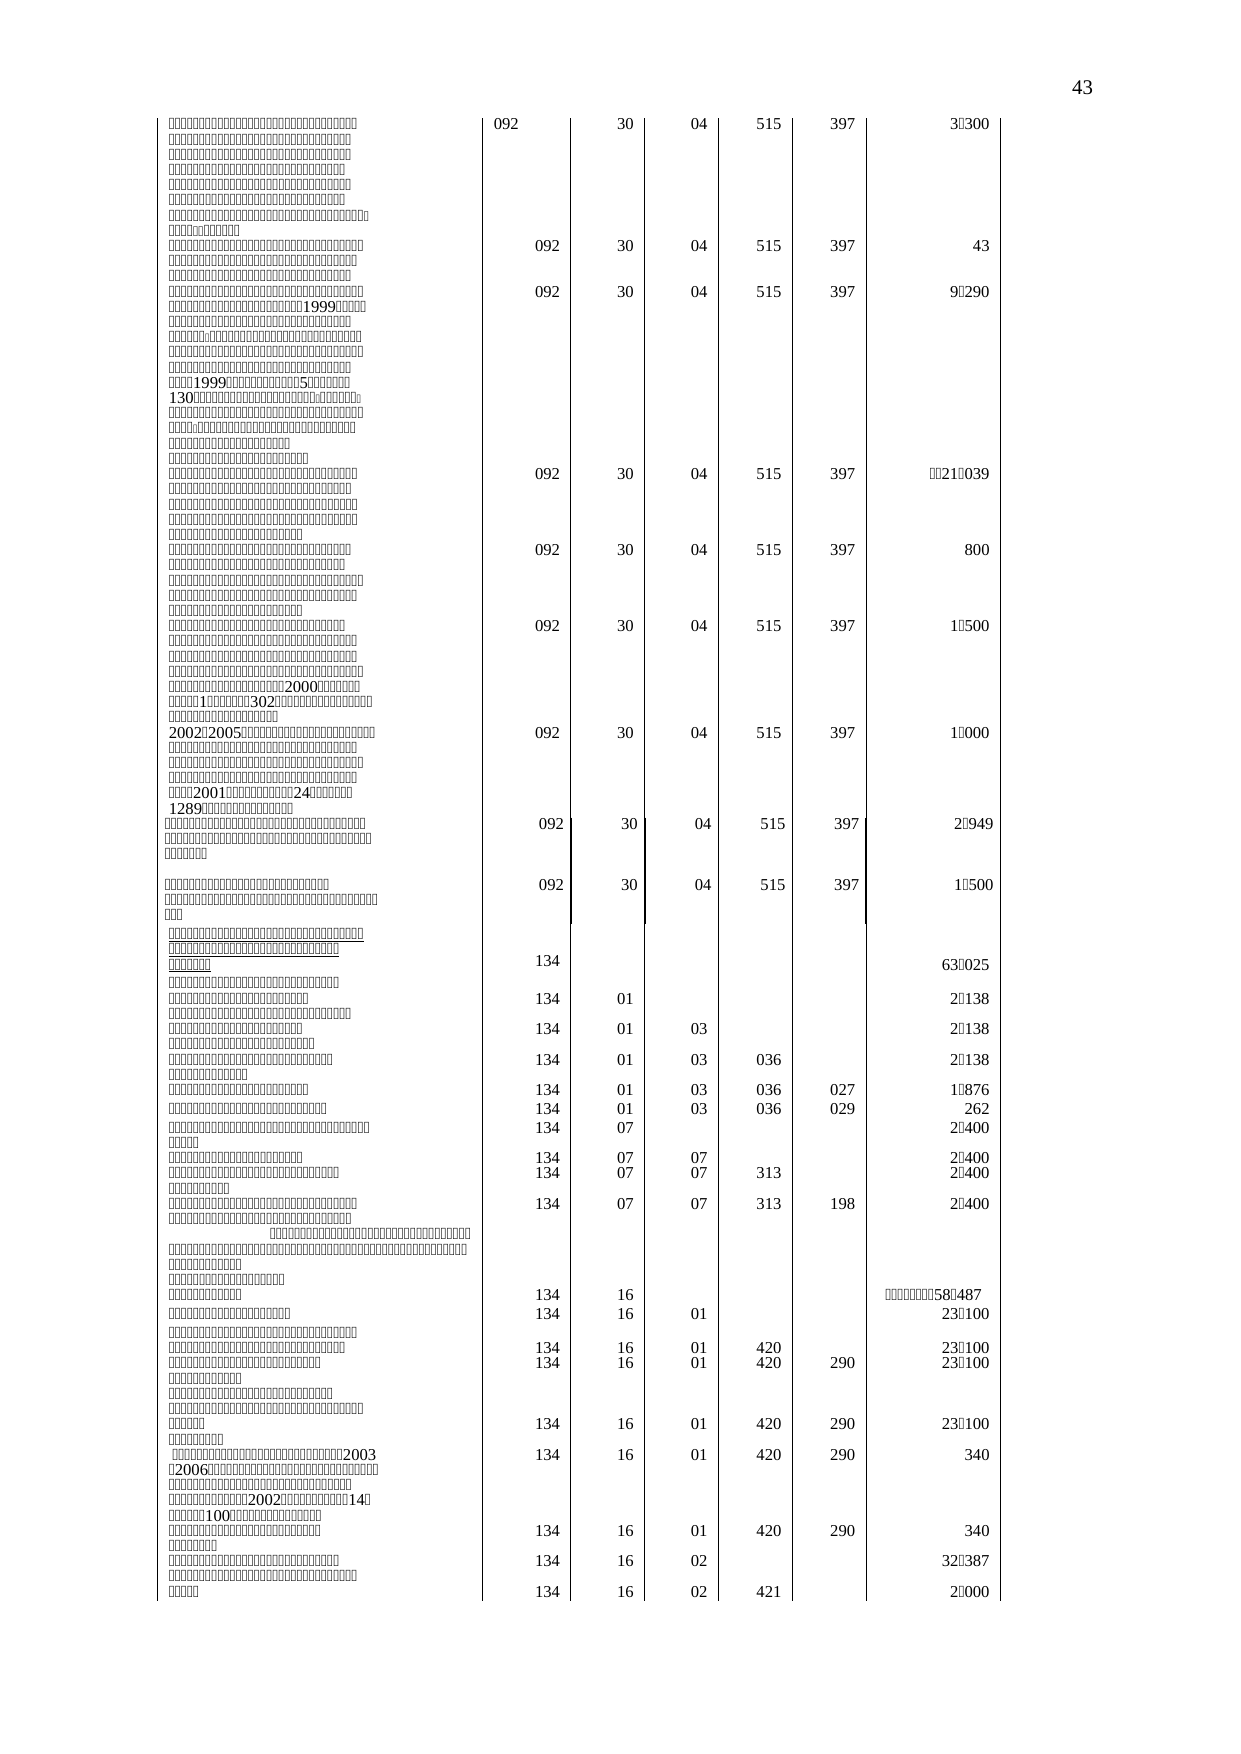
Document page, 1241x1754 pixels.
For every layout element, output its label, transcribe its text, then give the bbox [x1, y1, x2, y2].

table_cell  [645, 1008, 718, 1038]
table_cell  [483, 118, 570, 240]
table_cell  [719, 1084, 792, 1103]
table_cell  [645, 118, 718, 240]
table_cell [793, 1167, 866, 1198]
table_cell  [571, 977, 644, 1008]
table_cell  [645, 1038, 718, 1084]
table_cell  [867, 240, 1000, 285]
table_cell [719, 1308, 792, 1327]
table_cell  [645, 620, 718, 726]
table_cell  [483, 1570, 570, 1601]
table_cell  [571, 1152, 644, 1167]
table_cell  [645, 1103, 718, 1122]
table_cell  [719, 240, 792, 285]
table_cell  [867, 1008, 1000, 1038]
table_cell [571, 772, 644, 818]
table_cell  [483, 1289, 570, 1308]
table_cell  [571, 1388, 644, 1448]
table_cell [645, 772, 718, 818]
table_cell  [483, 726, 570, 772]
table_cell  [483, 1357, 570, 1388]
table_cell   [158, 977, 482, 1008]
table_cell      [158, 544, 482, 620]
table_cell  [867, 1449, 1000, 1524]
table_cell [867, 772, 1000, 818]
table_cell [793, 924, 866, 977]
table_cell    [158, 879, 482, 924]
table_cell      [158, 1198, 482, 1289]
table_cell  [483, 1308, 570, 1327]
table_cell  [867, 1357, 1000, 1388]
table_cell  [645, 726, 718, 772]
table_cell      [158, 468, 482, 544]
table_cell  [719, 1357, 792, 1388]
table_cell  [483, 1152, 570, 1167]
table_cell         [158, 118, 482, 240]
table_cell  [719, 1327, 792, 1357]
table_cell      [158, 1449, 482, 1524]
table_cell  [867, 977, 1000, 1008]
table_cell  [719, 1103, 792, 1122]
table_cell  [719, 1388, 792, 1448]
table_cell  [867, 1152, 1000, 1167]
table_cell  [571, 1038, 644, 1084]
table_cell  [645, 1152, 718, 1167]
table_cell  [158, 1152, 482, 1167]
table_cell    [158, 1038, 482, 1084]
table_cell  [793, 1357, 866, 1388]
table_cell  [867, 1289, 1000, 1308]
table_cell  [571, 1449, 644, 1524]
table_cell  [483, 1167, 570, 1198]
table_cell  [571, 544, 644, 620]
table_cell  [719, 620, 792, 726]
table_cell  [158, 1084, 482, 1103]
table_cell [483, 772, 570, 818]
table_cell  [571, 1008, 644, 1038]
table_cell [793, 1038, 866, 1084]
table_cell  [483, 818, 570, 878]
table_cell  [645, 1388, 718, 1448]
table_cell  [867, 1103, 1000, 1122]
table_cell [645, 1122, 718, 1152]
table_cell    [158, 924, 482, 977]
table_cell  [867, 1167, 1000, 1198]
table_cell  [867, 1308, 1000, 1327]
table_cell [719, 1122, 792, 1152]
table_cell  [793, 468, 866, 544]
table_cell  [867, 1327, 1000, 1357]
table_cell  [645, 1198, 718, 1289]
table_cell  [483, 544, 570, 620]
table_cell  [572, 818, 644, 878]
table_cell  [571, 1555, 644, 1570]
table_cell [793, 1555, 866, 1570]
table_cell  [867, 818, 1000, 878]
table_cell  [483, 285, 570, 468]
table_cell  [867, 285, 1000, 468]
table_cell    [158, 818, 482, 878]
table_cell  [867, 1525, 1000, 1555]
table_cell  [793, 1198, 866, 1289]
table_cell  [867, 924, 1000, 977]
table_cell    [158, 240, 482, 285]
table_cell  [483, 924, 570, 977]
table_cell  [719, 285, 792, 468]
table_cell   [158, 1357, 482, 1388]
table_cell  [867, 1122, 1000, 1152]
table_cell  [719, 468, 792, 544]
table_cell [793, 1008, 866, 1038]
table_cell  [483, 620, 570, 726]
table_cell  [793, 818, 865, 878]
table_cell  [645, 1084, 718, 1103]
table_cell  [571, 240, 644, 285]
table_cell  [571, 1357, 644, 1388]
table_cell  [793, 240, 866, 285]
table_cell [719, 772, 792, 818]
table_cell   [158, 1327, 482, 1357]
table_cell  [645, 1525, 718, 1555]
table_cell  [645, 1308, 718, 1327]
table_cell  [483, 1555, 570, 1570]
table_cell  [719, 1449, 792, 1524]
table_cell  [483, 879, 570, 924]
table_cell  [793, 544, 866, 620]
table_cell  [793, 1084, 866, 1103]
table_cell  [867, 544, 1000, 620]
table_cell  [719, 1525, 792, 1555]
table_cell  [571, 1289, 644, 1308]
table_cell  [571, 1525, 644, 1555]
table_cell  [571, 1167, 644, 1198]
table_cell   [158, 1525, 482, 1555]
table_cell  [719, 544, 792, 620]
table_cell [793, 1327, 866, 1357]
table_cell  [793, 726, 866, 772]
table_cell  [483, 1084, 570, 1103]
table_cell [793, 1122, 866, 1152]
table_cell  [719, 118, 792, 240]
table_cell  [571, 285, 644, 468]
table_cell  [645, 1167, 718, 1198]
table_cell  [719, 1167, 792, 1198]
table_cell  [571, 726, 644, 772]
table_cell  [793, 620, 866, 726]
table_cell  [571, 1122, 644, 1152]
table_cell  [645, 240, 718, 285]
table_cell  [571, 1570, 644, 1601]
table_cell        [158, 620, 482, 726]
table_cell  [571, 620, 644, 726]
table_cell  [719, 1198, 792, 1289]
table_cell  [572, 879, 644, 924]
table_cell  [571, 1103, 644, 1122]
table_cell [571, 924, 644, 977]
table_cell  [483, 1198, 570, 1289]
table_cell  [867, 118, 1000, 240]
table_cell [719, 1289, 792, 1308]
table_cell  [793, 1103, 866, 1122]
table_cell  [571, 468, 644, 544]
table_cell  [867, 620, 1000, 726]
table_cell  [719, 879, 792, 924]
table_cell    [158, 772, 482, 818]
table_cell  [483, 1327, 570, 1357]
table_cell  [571, 1308, 644, 1327]
table_cell  [158, 1555, 482, 1570]
table_cell [719, 1152, 792, 1167]
table_cell  [571, 118, 644, 240]
table_cell  [867, 1198, 1000, 1289]
table_cell  [483, 1122, 570, 1152]
table_cell  [719, 818, 792, 878]
table_cell  [867, 1084, 1000, 1103]
table_cell  [483, 977, 570, 1008]
table_cell [793, 1289, 866, 1308]
table_cell  [867, 879, 1000, 924]
table_cell             [158, 285, 482, 468]
table_cell [719, 1555, 792, 1570]
table_cell  [867, 1388, 1000, 1448]
table_cell  [646, 818, 718, 878]
table_cell  [483, 1388, 570, 1448]
table_cell  [645, 1449, 718, 1524]
table_cell  [793, 118, 866, 240]
table_cell  [483, 1525, 570, 1555]
table_cell [645, 924, 718, 977]
table_cell  [483, 468, 570, 544]
table_cell  [719, 1038, 792, 1084]
table_cell  [645, 1555, 718, 1570]
table_cell  [646, 879, 718, 924]
table_cell  [571, 1084, 644, 1103]
table_cell  [793, 1525, 866, 1555]
table_cell  [645, 468, 718, 544]
table_cell  [483, 1038, 570, 1084]
table_cell  [483, 1449, 570, 1524]
table_cell  [793, 1449, 866, 1524]
table_cell  [867, 1555, 1000, 1570]
table_cell  [645, 1357, 718, 1388]
table_cell  [719, 726, 792, 772]
table_cell   [158, 1122, 482, 1152]
table_cell  [645, 544, 718, 620]
table_cell [793, 977, 866, 1008]
table_cell  [645, 1570, 718, 1601]
table_cell    [158, 726, 482, 772]
table_cell  [719, 1570, 792, 1601]
table_cell  [483, 240, 570, 285]
table_cell   [158, 1008, 482, 1038]
table_cell  [793, 879, 865, 924]
table_cell  [158, 1103, 482, 1122]
table_cell [793, 1570, 866, 1601]
table_cell [719, 1008, 792, 1038]
table_cell [719, 924, 792, 977]
table_cell [645, 977, 718, 1008]
table_cell [793, 772, 866, 818]
table_cell  [867, 1570, 1000, 1601]
table_cell  [867, 468, 1000, 544]
table_cell [793, 1308, 866, 1327]
table_cell  [645, 1327, 718, 1357]
table_cell  [645, 285, 718, 468]
table_cell  [793, 1388, 866, 1448]
table_cell   [158, 1570, 482, 1601]
table_cell  [483, 1008, 570, 1038]
table_cell   [158, 1167, 482, 1198]
table_cell  [571, 1327, 644, 1357]
table_cell [645, 1289, 718, 1308]
table_cell [719, 977, 792, 1008]
table_cell  [158, 1308, 482, 1327]
table_cell  [158, 1289, 482, 1308]
table_cell     [158, 1388, 482, 1448]
table_cell  [867, 1038, 1000, 1084]
table_cell  [793, 285, 866, 468]
table_cell  [483, 1103, 570, 1122]
table_cell  [867, 726, 1000, 772]
table_cell  [571, 1198, 644, 1289]
table_cell [793, 1152, 866, 1167]
